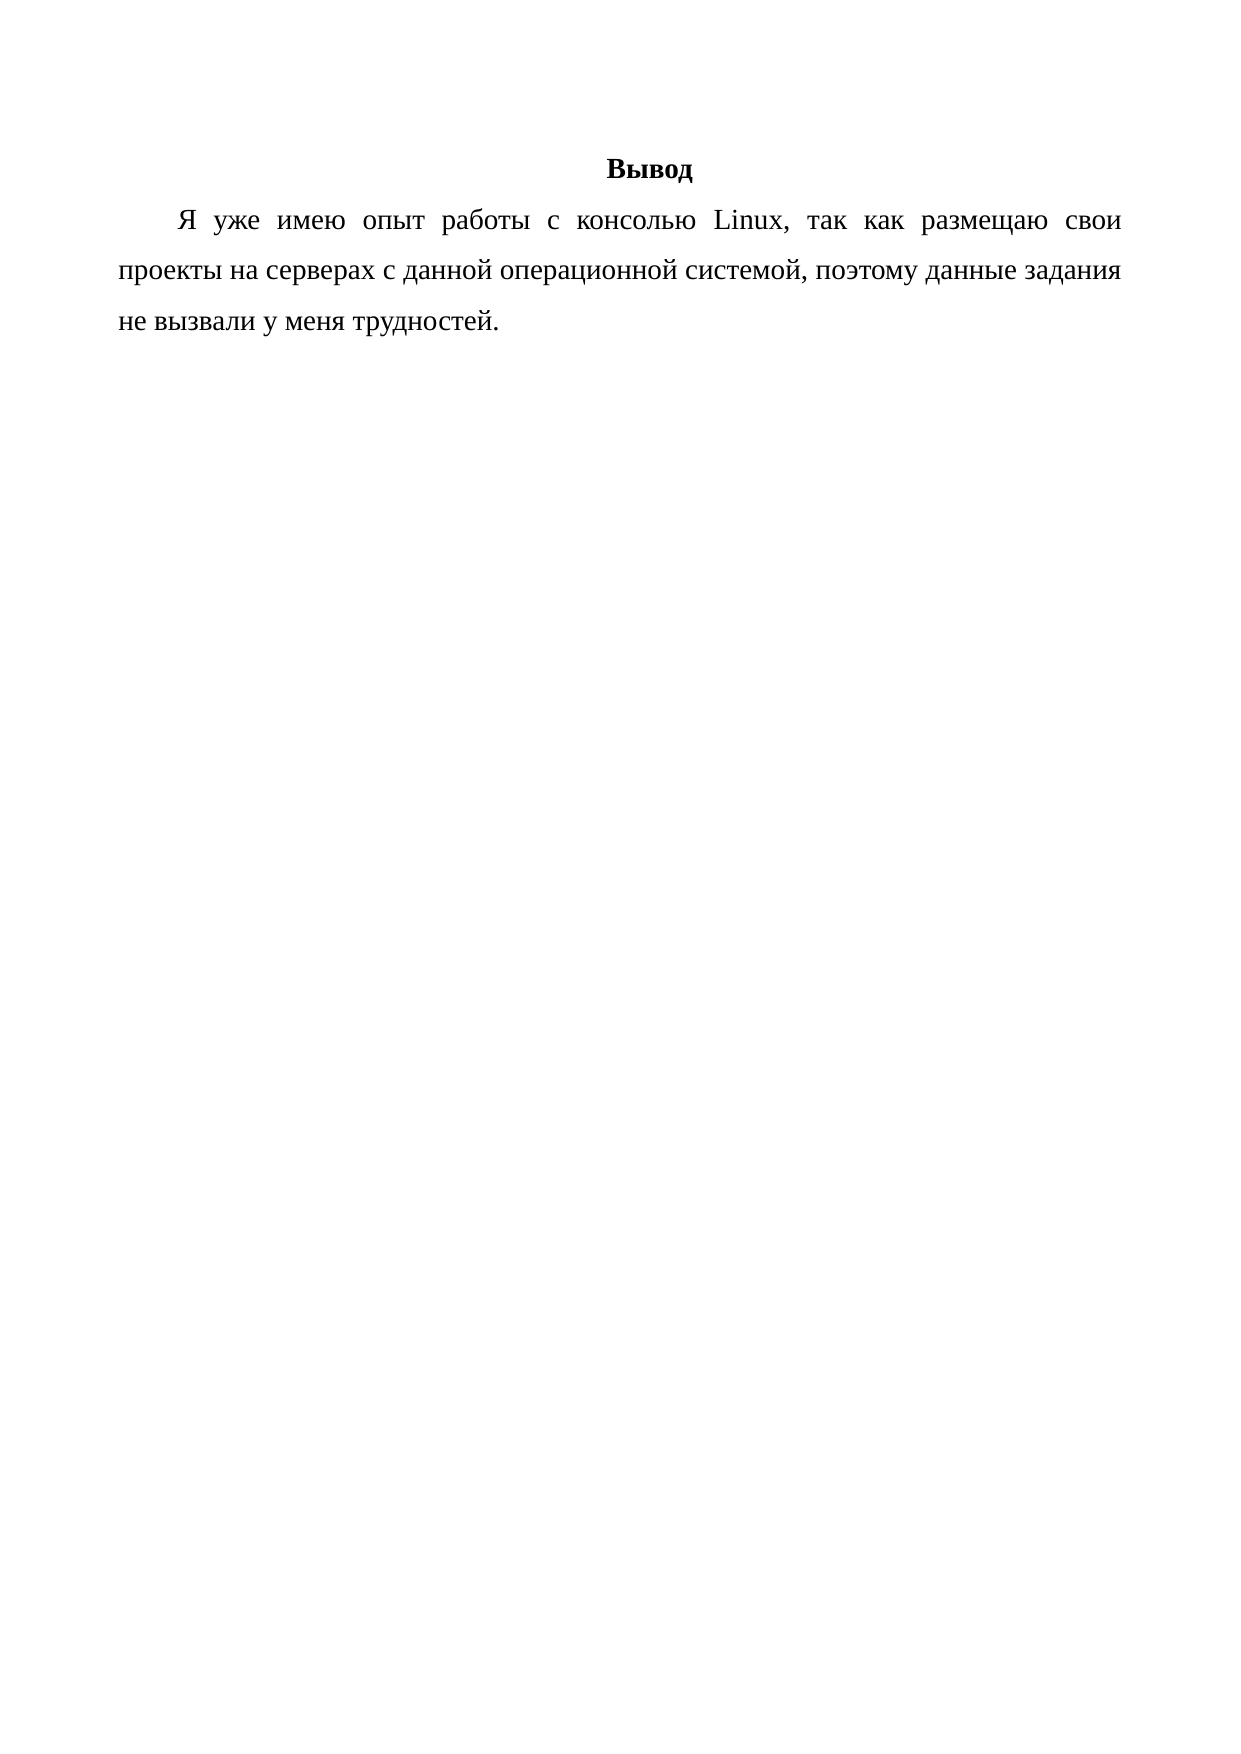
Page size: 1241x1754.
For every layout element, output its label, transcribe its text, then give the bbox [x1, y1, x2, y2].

text Я уже имею опыт работы с консолью Linux, так как размещаю свои проекты на серверах с данной операционной системой, поэтому данные задания не вызвали у меня трудностей. [118, 202, 1122, 336]
text Вывод [118, 152, 1122, 185]
